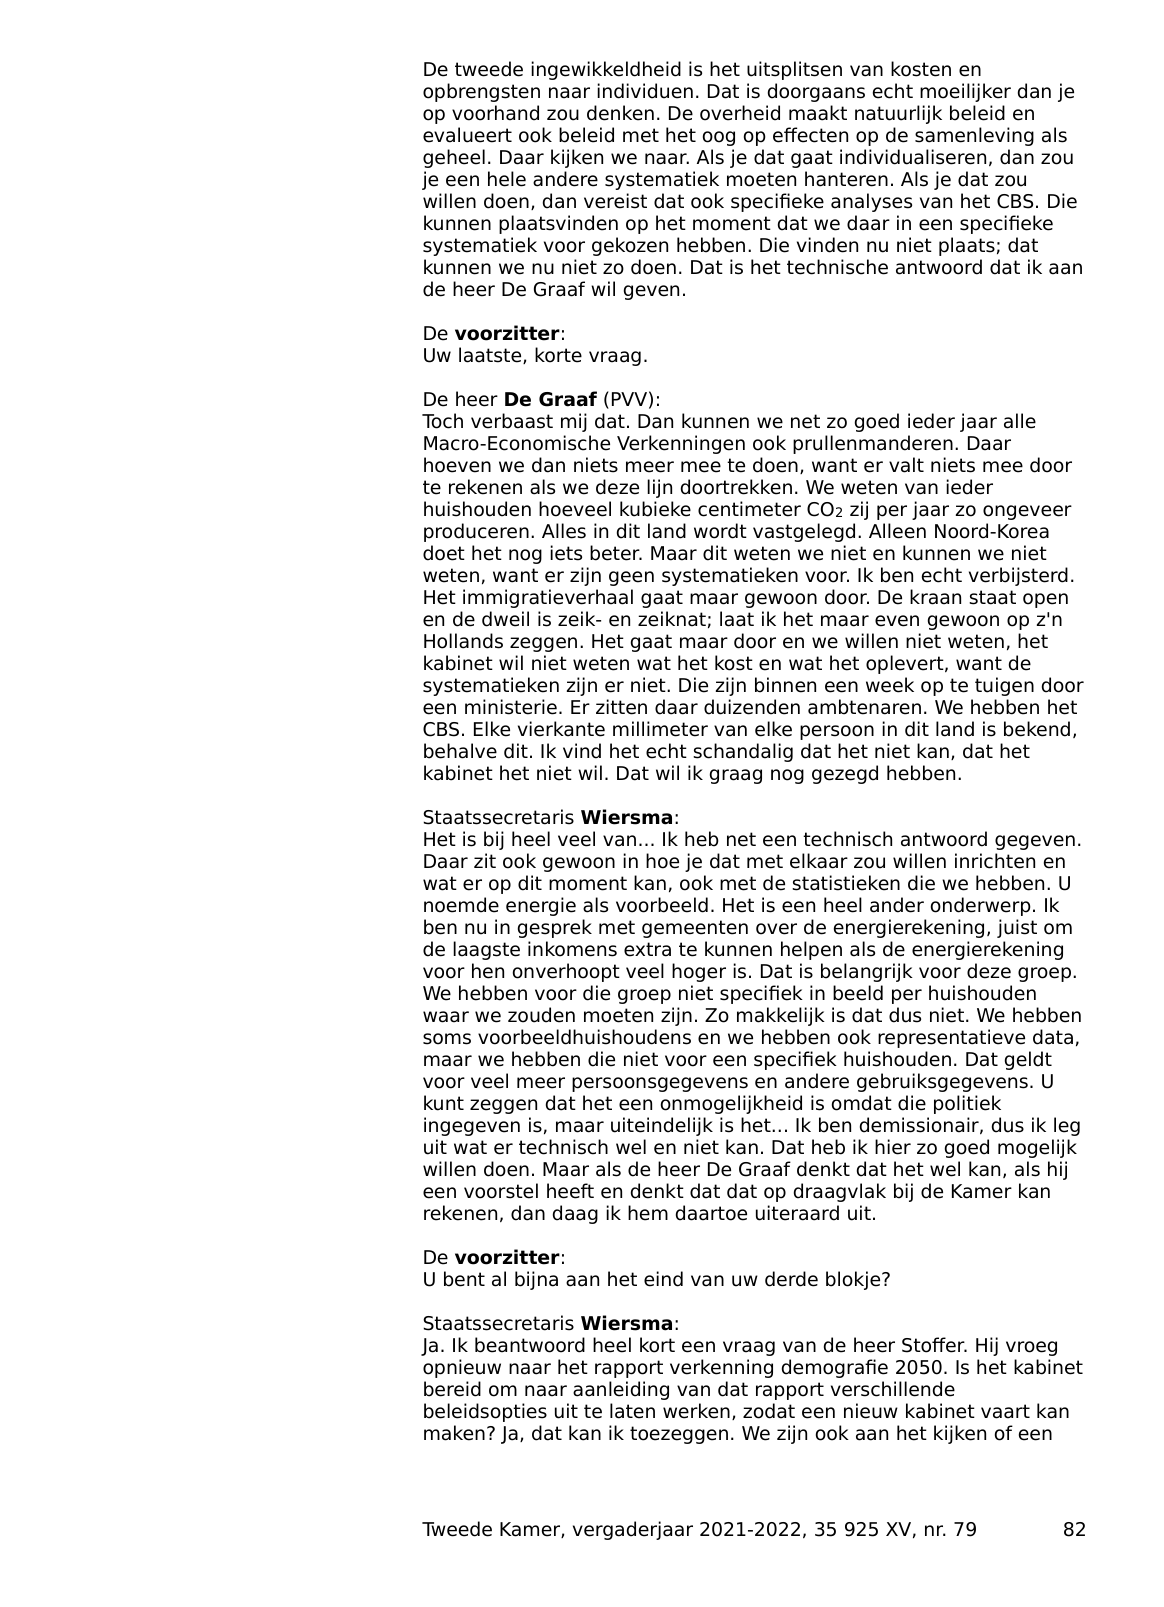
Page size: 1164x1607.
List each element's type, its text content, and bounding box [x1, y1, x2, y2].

text Staatssecretaris Wiersma: [422, 1313, 1087, 1335]
text U bent al bijna aan het eind van uw derde blokje? [422, 1269, 1087, 1291]
text Ja. Ik beantwoord heel kort een vraag van de heer Stoffer. Hij vroeg opnieuw naar het rapport verkenning demografie 2050. Is het kabinet bereid om naar aanleiding van dat rapport verschillende beleidsopties uit te laten werken, zodat een nieuw kabinet vaart kan maken? Ja, dat kan ik toezeggen. We zijn ook aan het kijken of een [422, 1335, 1087, 1445]
text Staatssecretaris Wiersma: [422, 807, 1087, 829]
text Toch verbaast mij dat. Dan kunnen we net zo goed ieder jaar alle Macro-Economische Verkenningen ook prullenmanderen. Daar hoeven we dan niets meer mee te doen, want er valt niets mee door te rekenen als we deze lijn doortrekken. We weten van ieder huishouden hoeveel kubieke centimeter CO2 zij per jaar zo ongeveer produceren. Alles in dit land wordt vastgelegd. Alleen Noord-Korea doet het nog iets beter. Maar dit weten we niet en kunnen we niet weten, want er zijn geen systematieken voor. Ik ben echt verbijsterd. Het immigratieverhaal gaat maar gewoon door. De kraan staat open en de dweil is zeik- en zeiknat; laat ik het maar even gewoon op z'n Hollands zeggen. Het gaat maar door en we willen niet weten, het kabinet wil niet weten wat het kost en wat het oplevert, want de systematieken zijn er niet. Die zijn binnen een week op te tuigen door een ministerie. Er zitten daar duizenden ambtenaren. We hebben het CBS. Elke vierkante millimeter van elke persoon in dit land is bekend, behalve dit. Ik vind het echt schandalig dat het niet kan, dat het kabinet het niet wil. Dat wil ik graag nog gezegd hebben. [422, 411, 1087, 785]
text Uw laatste, korte vraag. [422, 345, 1087, 367]
text De heer De Graaf (PVV): [422, 389, 1087, 411]
text Het is bij heel veel van... Ik heb net een technisch antwoord gegeven. Daar zit ook gewoon in hoe je dat met elkaar zou willen inrichten en wat er op dit moment kan, ook met de statistieken die we hebben. U noemde energie als voorbeeld. Het is een heel ander onderwerp. Ik ben nu in gesprek met gemeenten over de energierekening, juist om de laagste inkomens extra te kunnen helpen als de energierekening voor hen onverhoopt veel hoger is. Dat is belangrijk voor deze groep. We hebben voor die groep niet specifiek in beeld per huishouden waar we zouden moeten zijn. Zo makkelijk is dat dus niet. We hebben soms voorbeeldhuishoudens en we hebben ook representatieve data, maar we hebben die niet voor een specifiek huishouden. Dat geldt voor veel meer persoonsgegevens en andere gebruiksgegevens. U kunt zeggen dat het een onmogelijkheid is omdat die politiek ingegeven is, maar uiteindelijk is het... Ik ben demissionair, dus ik leg uit wat er technisch wel en niet kan. Dat heb ik hier zo goed mogelijk willen doen. Maar als de heer De Graaf denkt dat het wel kan, als hij een voorstel heeft en denkt dat dat op draagvlak bij de Kamer kan rekenen, dan daag ik hem daartoe uiteraard uit. [422, 829, 1087, 1224]
text De voorzitter: [422, 1247, 1087, 1269]
text De voorzitter: [422, 323, 1087, 345]
text De tweede ingewikkeldheid is het uitsplitsen van kosten en opbrengsten naar individuen. Dat is doorgaans echt moeilijker dan je op voorhand zou denken. De overheid maakt natuurlijk beleid en evalueert ook beleid met het oog op effecten op de samenleving als geheel. Daar kijken we naar. Als je dat gaat individualiseren, dan zou je een hele andere systematiek moeten hanteren. Als je dat zou willen doen, dan vereist dat ook specifieke analyses van het CBS. Die kunnen plaatsvinden op het moment dat we daar in een specifieke systematiek voor gekozen hebben. Die vinden nu niet plaats; dat kunnen we nu niet zo doen. Dat is het technische antwoord dat ik aan de heer De Graaf wil geven. [422, 59, 1087, 301]
